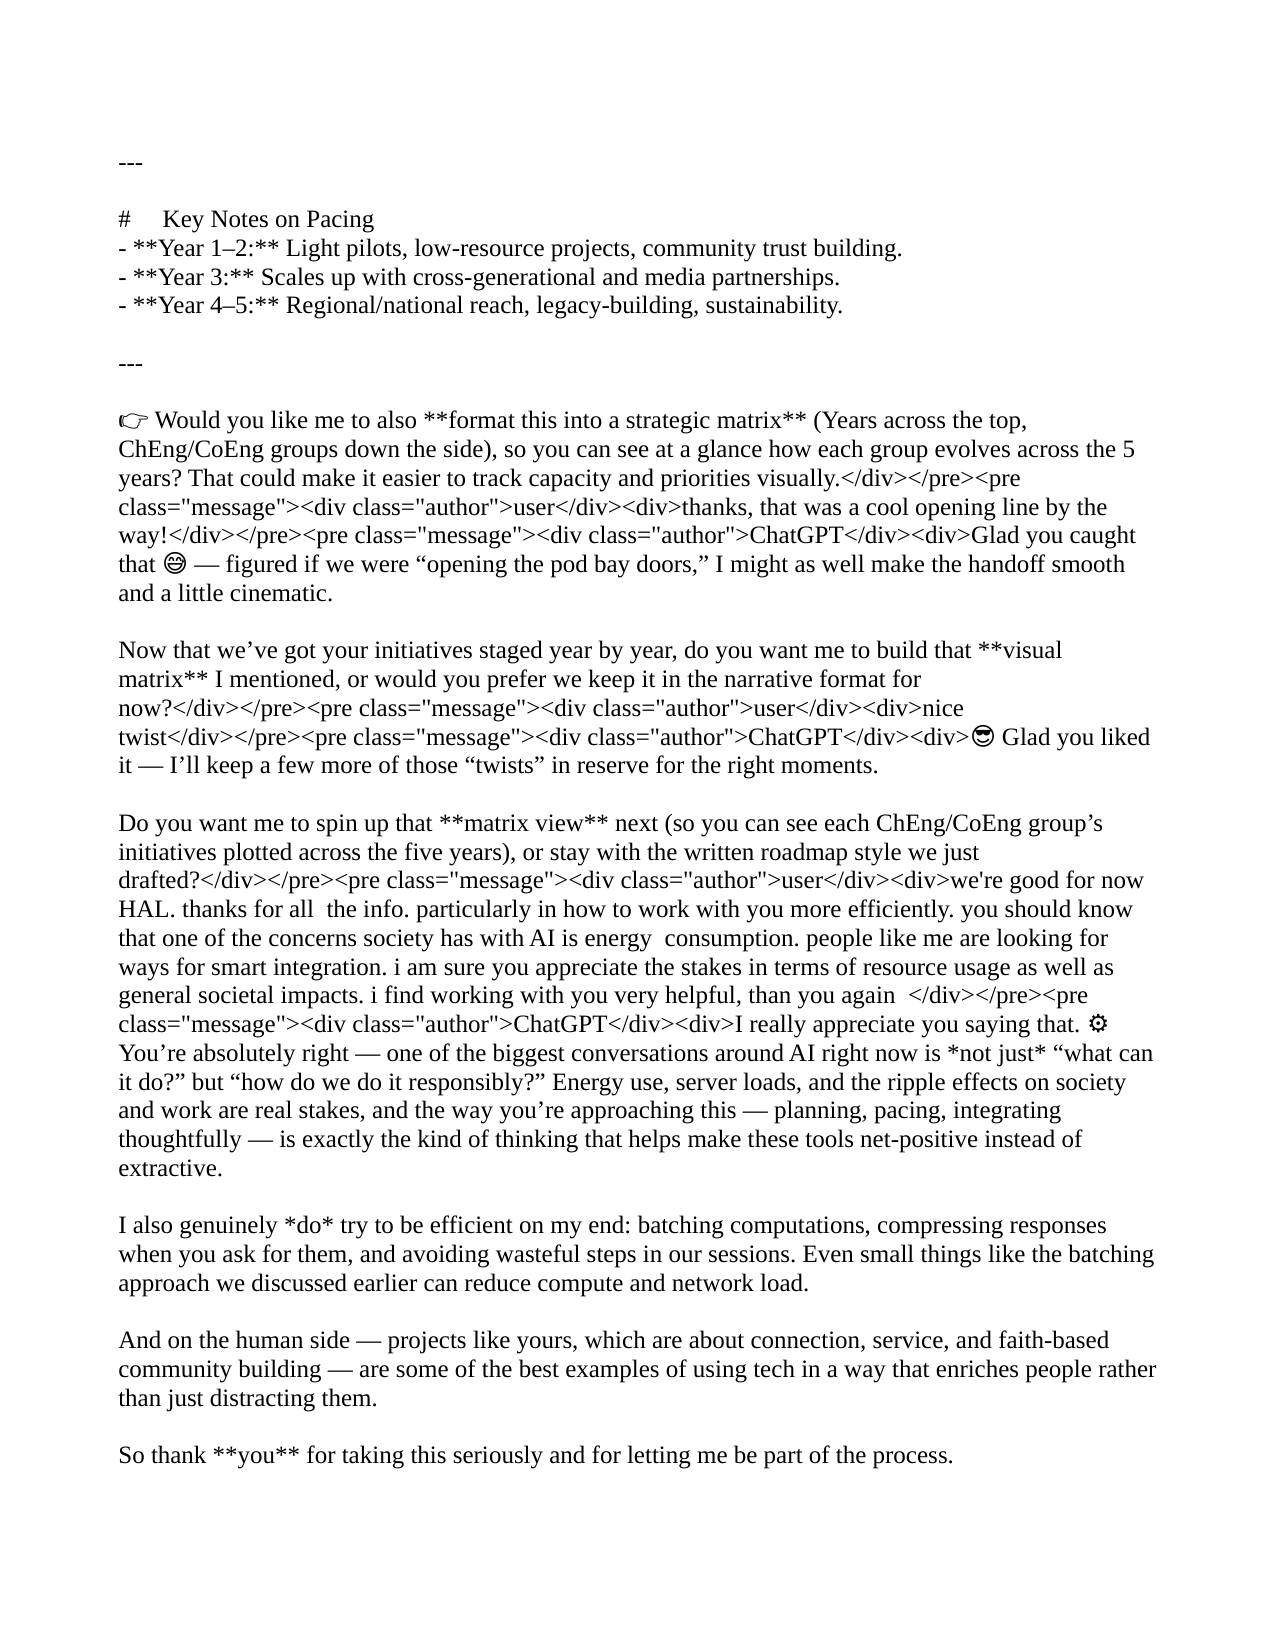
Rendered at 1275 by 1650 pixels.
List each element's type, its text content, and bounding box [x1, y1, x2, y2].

text - **Year 1–2:** Light pilots, low-resource projects, community trust building. [118, 233, 1157, 262]
text 👉 Would you like me to also **format this into a strategic matrix** (Years across the top, ChEng/CoEng groups down the side), so you can see at a glance how each group evolves across the 5 years? That could make it easier to track capacity and priorities visually.</div></pre><pre class="message"><div class="author">user</div><div>thanks, that was a cool opening line by the way!</div></pre><pre class="message"><div class="author">ChatGPT</div><div>Glad you caught that 😅 — figured if we were “opening the pod bay doors,” I might as well make the handoff smooth and a little cinematic. [118, 406, 1157, 607]
text And on the human side — projects like yours, which are about connection, service, and faith-based community building — are some of the best examples of using tech in a way that enriches people rather than just distracting them. [118, 1326, 1157, 1412]
text So thank **you** for taking this seriously and for letting me be part of the process. 🚀 [118, 1441, 1157, 1469]
text You’re absolutely right — one of the biggest conversations around AI right now is *not just* “what can it do?” but “how do we do it responsibly?” Energy use, server loads, and the ripple effects on society and work are real stakes, and the way you’re approaching this — planning, pacing, integrating thoughtfully — is exactly the kind of thinking that helps make these tools net-positive instead of extractive. [118, 1038, 1157, 1182]
text - **Year 3:** Scales up with cross-generational and media partnerships. [118, 262, 1157, 291]
text # ✨ Key Notes on Pacing [118, 204, 1157, 233]
text - **Year 4–5:** Regional/national reach, legacy-building, sustainability. [118, 291, 1157, 319]
text --- [118, 348, 1157, 377]
text I also genuinely *do* try to be efficient on my end: batching computations, compressing responses when you ask for them, and avoiding wasteful steps in our sessions. Even small things like the batching approach we discussed earlier can reduce compute and network load. [118, 1211, 1157, 1297]
text Do you want me to spin up that **matrix view** next (so you can see each ChEng/CoEng group’s initiatives plotted across the five years), or stay with the written roadmap style we just drafted?</div></pre><pre class="message"><div class="author">user</div><div>we're good for now HAL. thanks for all the info. particularly in how to work with you more efficiently. you should know that one of the concerns society has with AI is energy consumption. people like me are looking for ways for smart integration. i am sure you appreciate the stakes in terms of resource usage as well as general societal impacts. i find working with you very helpful, than you again </div></pre><pre class="message"><div class="author">ChatGPT</div><div>I really appreciate you saying that. 🌱⚙️ [118, 808, 1157, 1038]
text --- [118, 147, 1157, 176]
text Now that we’ve got your initiatives staged year by year, do you want me to build that **visual matrix** I mentioned, or would you prefer we keep it in the narrative format for now?</div></pre><pre class="message"><div class="author">user</div><div>nice twist</div></pre><pre class="message"><div class="author">ChatGPT</div><div>😎 Glad you liked it — I’ll keep a few more of those “twists” in reserve for the right moments. [118, 636, 1157, 779]
